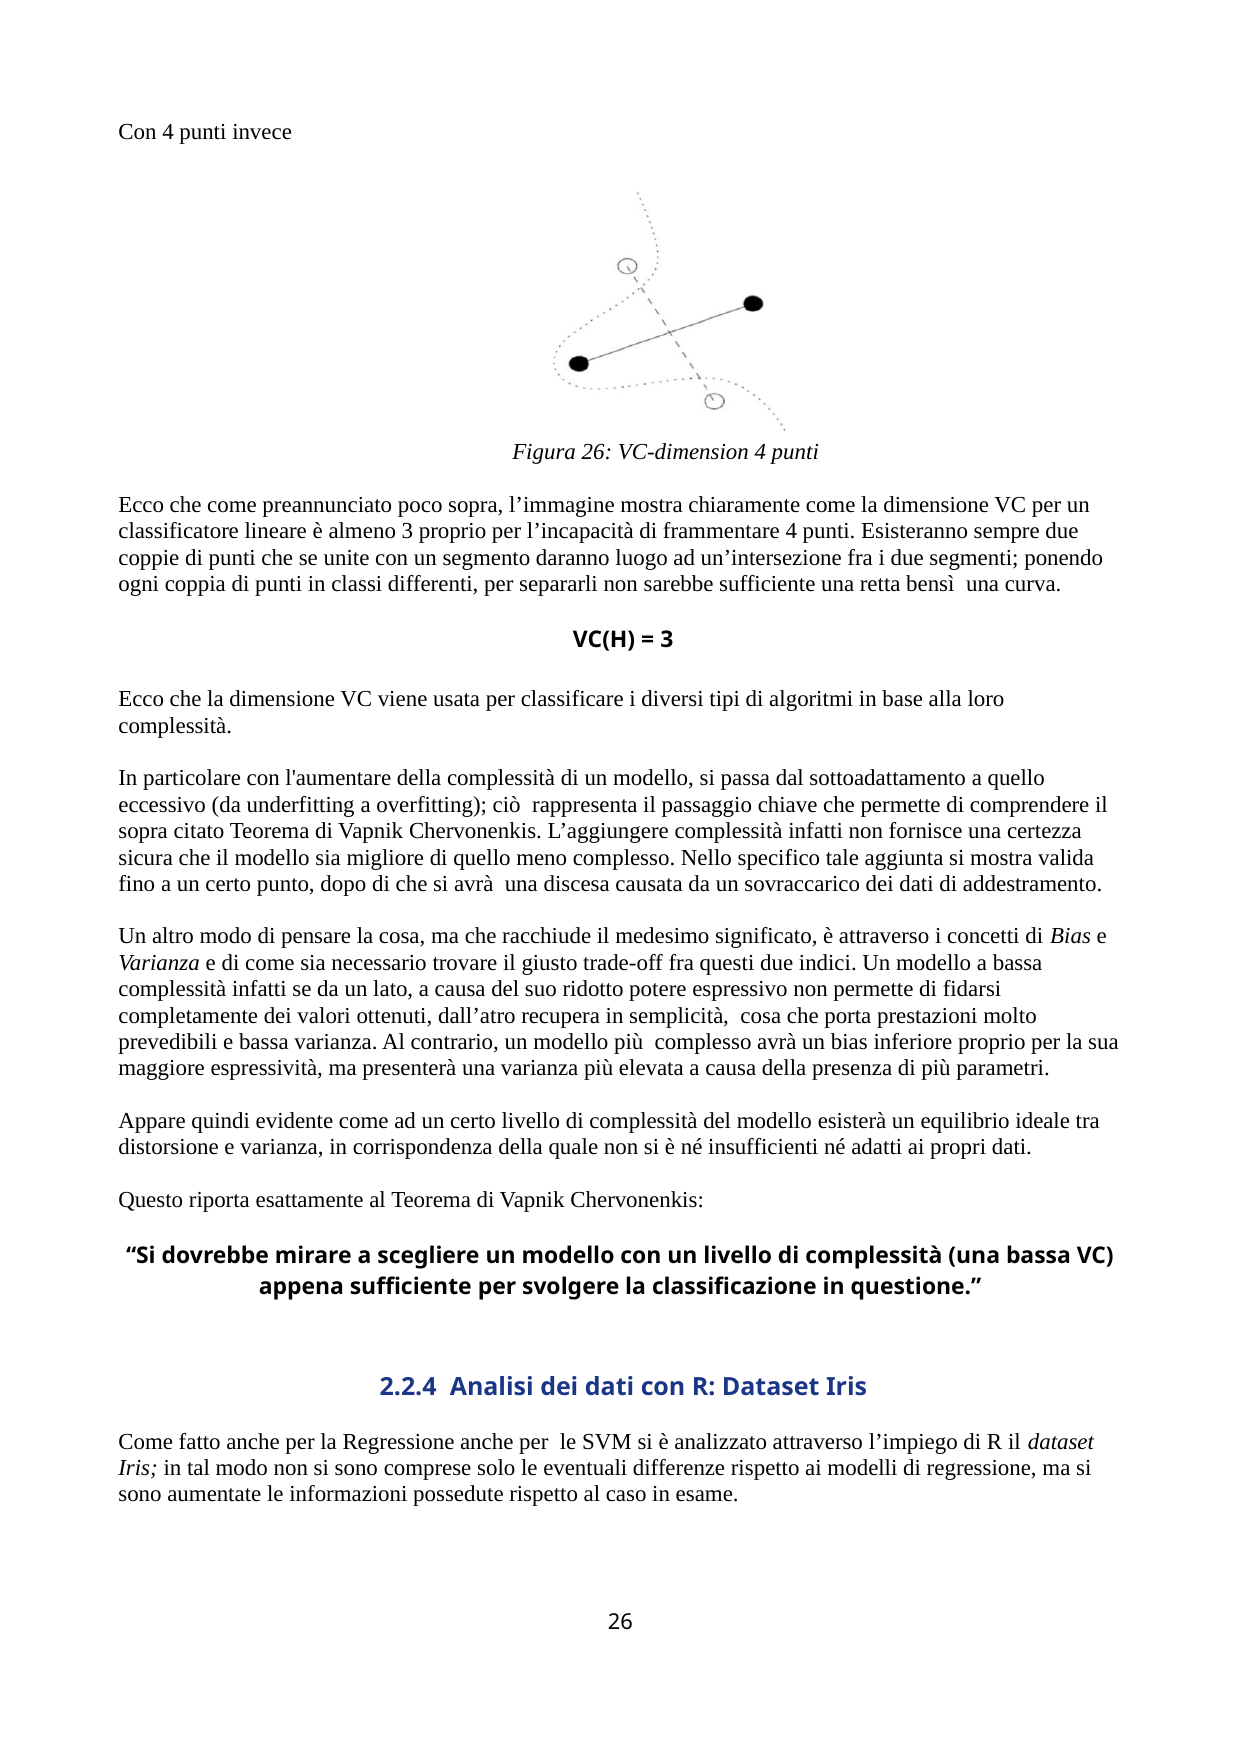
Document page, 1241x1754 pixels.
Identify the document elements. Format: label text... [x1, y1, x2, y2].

subtitle Analisi dei dati con R: Dataset Iris [118, 1369, 1122, 1403]
text Ecco che la dimensione VC viene usata per classificare i diversi tipi di algoritmi in base alla loro complessità. [118, 685, 1122, 738]
text Un altro modo di pensare la cosa, ma che racchiude il medesimo significato, è attraverso i concetti di Bias e Varianza e di come sia necessario trovare il giusto trade-off fra questi due indici. Un modello a bassa complessità infatti se da un lato, a causa del suo ridotto potere espressivo non permette di fidarsi completamente dei valori ottenuti, dall’atro recupera in semplicità, cosa che porta prestazioni molto prevedibili e bassa varianza. Al contrario, un modello più complesso avrà un bias inferiore proprio per la sua maggiore espressività, ma presenterà una varianza più elevata a causa della presenza di più parametri. [118, 923, 1122, 1081]
picture [468, 186, 865, 432]
text Questo riporta esattamente al Teorema di Vapnik Chervonenkis: [118, 1186, 1122, 1212]
text Come fatto anche per la Regressione anche per le SVM si è analizzato attraverso l’impiego di R il dataset Iris; in tal modo non si sono comprese solo le eventuali differenze rispetto ai modelli di regressione, ma si sono aumentate le informazioni possedute rispetto al caso in esame. [118, 1428, 1122, 1507]
text In particolare con l'aumentare della complessità di un modello, si passa dal sottoadattamento a quello eccessivo (da underfitting a overfitting); ciò rappresenta il passaggio chiave che permette di comprendere il sopra citato Teorema di Vapnik Chervonenkis. L’aggiungere complessità infatti non fornisce una certezza sicura che il modello sia migliore di quello meno complesso. Nello specifico tale aggiunta si mostra valida fino a un certo punto, dopo di che si avrà una discesa causata da un sovraccarico dei dati di addestramento. [118, 764, 1122, 896]
text “Si dovrebbe mirare a scegliere un modello con un livello di complessità (una bassa VC) appena sufficiente per svolgere la classificazione in questione.” [118, 1239, 1122, 1301]
text Ecco che come preannunciato poco sopra, l’immagine mostra chiaramente come la dimensione VC per un classificatore lineare è almeno 3 proprio per l’incapacità di frammentare 4 punti. Esisteranno sempre due coppie di punti che se unite con un segmento daranno luogo ad un’intersezione fra i due segmenti; ponendo ogni coppia di punti in classi differenti, per separarli non sarebbe sufficiente una retta bensì una curva. [118, 491, 1122, 597]
text Figura 26: VC-dimension 4 punti [468, 432, 865, 465]
text Con 4 punti invece [118, 118, 1122, 144]
text Appare quindi evidente come ad un certo livello di complessità del modello esisterà un equilibrio ideale tra distorsione e varianza, in corrispondenza della quale non si è né insufficienti né adatti ai propri dati. [118, 1107, 1122, 1160]
text VC(H) = 3 [118, 623, 1122, 654]
